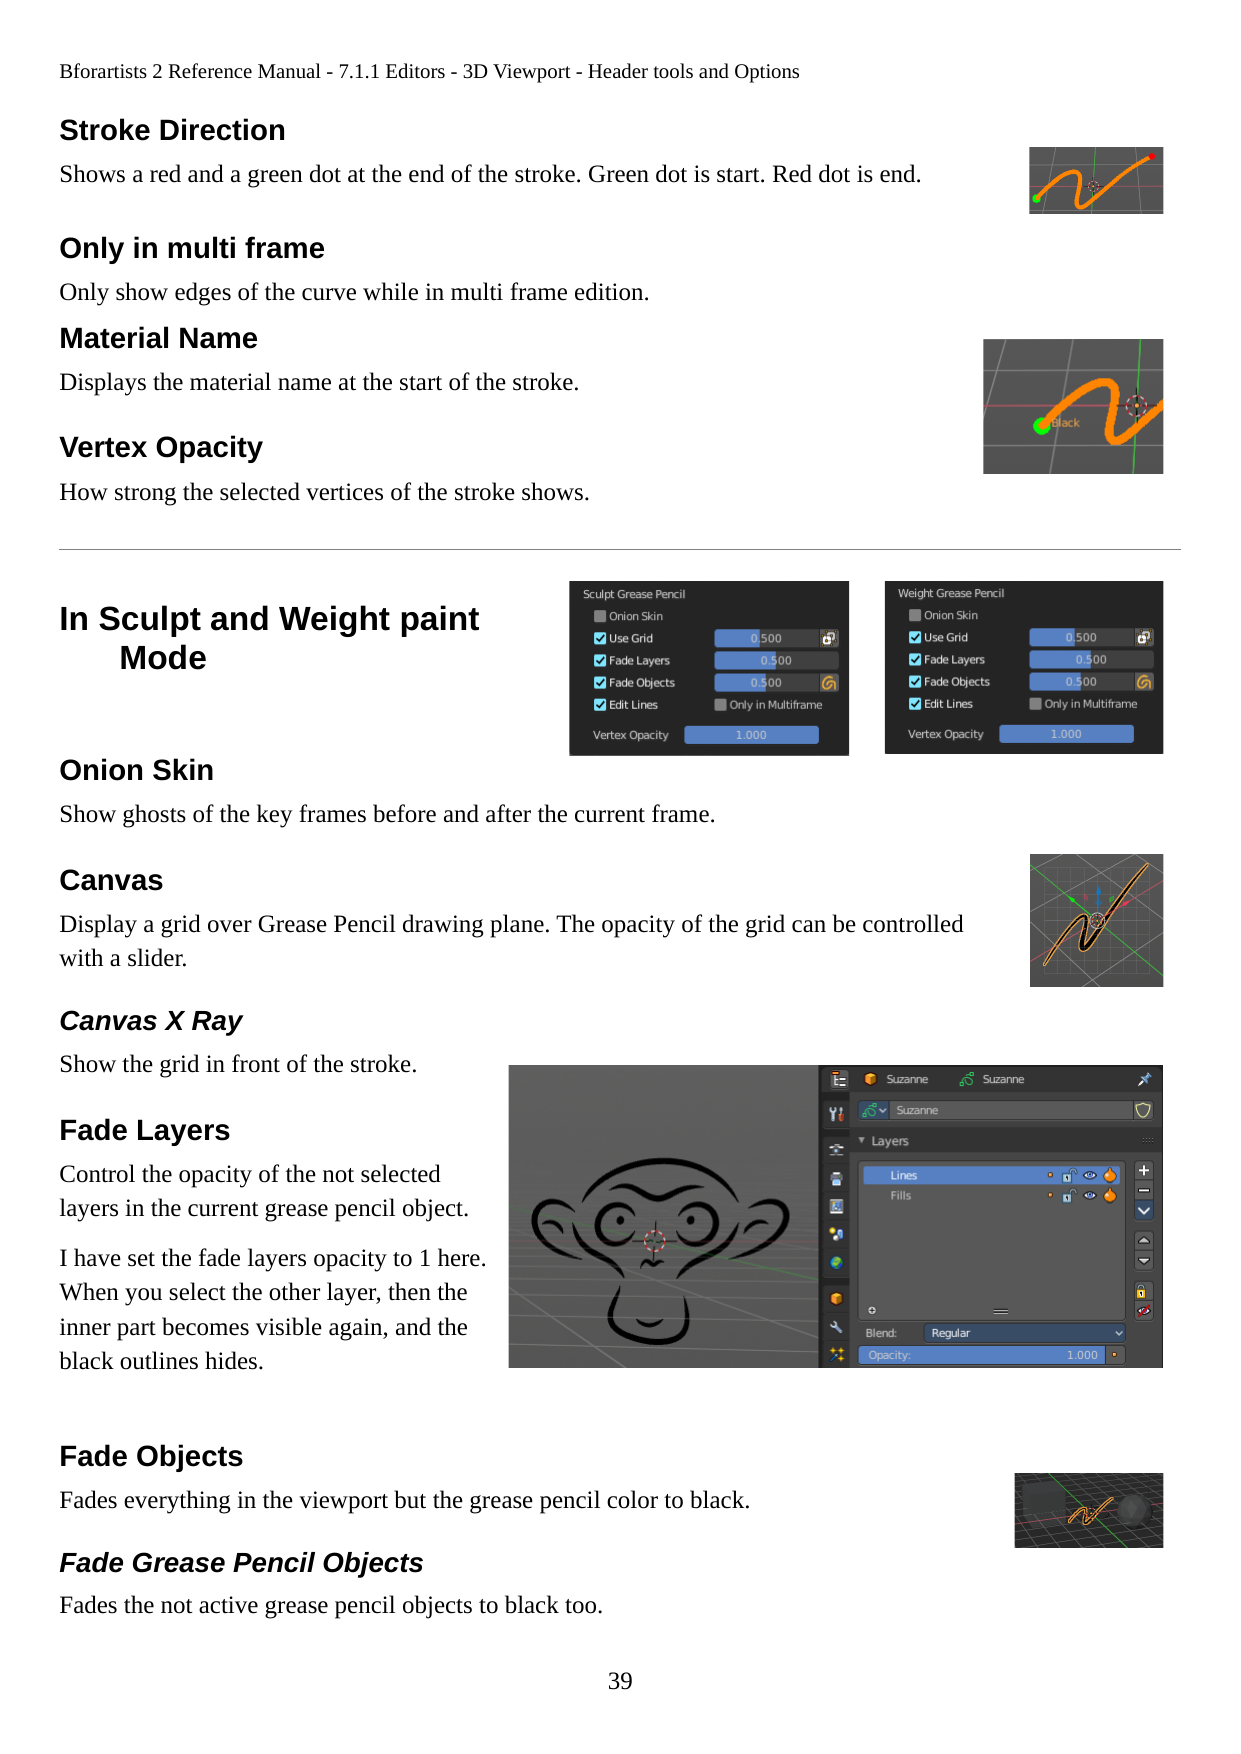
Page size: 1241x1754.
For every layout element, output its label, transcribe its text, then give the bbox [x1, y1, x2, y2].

picture [884, 581, 1164, 754]
picture [569, 581, 850, 756]
subtitle Canvas [59, 862, 1030, 896]
text I have set the fade layers opacity to 1 here. When you select the other layer, then the inner part becomes visible again, and the black outlines hides. [59, 1243, 1181, 1375]
text Fades the not active grease pencil objects to black too. [59, 1591, 1181, 1619]
subtitle Canvas X Ray [59, 1005, 1181, 1037]
subtitle [850, 599, 884, 676]
text Control the opacity of the not selected layers in the current grease pencil object. [59, 1159, 508, 1222]
subtitle Onion Skin [59, 753, 1181, 786]
text Display a grid over Grease Pencil drawing plane. The opacity of the grid can be controlled with a slider. [59, 909, 1030, 972]
subtitle [1164, 430, 1181, 464]
picture [1030, 854, 1164, 987]
subtitle Only in multi frame [59, 231, 1181, 265]
text Show ghosts of the key frames before and after the current frame. [59, 799, 1181, 828]
subtitle Material Name [59, 321, 1181, 354]
subtitle Stroke Direction [59, 113, 1181, 146]
subtitle In Sculpt and Weight paint Mode [59, 599, 569, 676]
subtitle Fade Layers [59, 1113, 508, 1147]
subtitle Fade Objects [59, 1438, 1181, 1472]
picture [1014, 1473, 1164, 1548]
picture [508, 1065, 1164, 1368]
subtitle [1164, 1113, 1181, 1147]
subtitle Vertex Opacity [59, 430, 983, 464]
text Only show edges of the curve while in multi frame edition. [59, 277, 1181, 306]
subtitle [1164, 599, 1181, 676]
text Displays the material name at the start of the stroke. [59, 367, 983, 396]
text Fades everything in the viewport but the grease pencil color to black. [59, 1485, 1014, 1513]
subtitle [1164, 862, 1181, 896]
subtitle Fade Grease Pencil Objects [59, 1546, 1181, 1578]
picture [983, 339, 1164, 474]
picture [1029, 147, 1164, 214]
text Show the grid in front of the stroke. [59, 1049, 1181, 1078]
text How strong the selected vertices of the stroke shows. [59, 477, 1181, 505]
text Shows a red and a green dot at the end of the stroke. Green dot is start. Red dot is end. [59, 159, 1029, 188]
